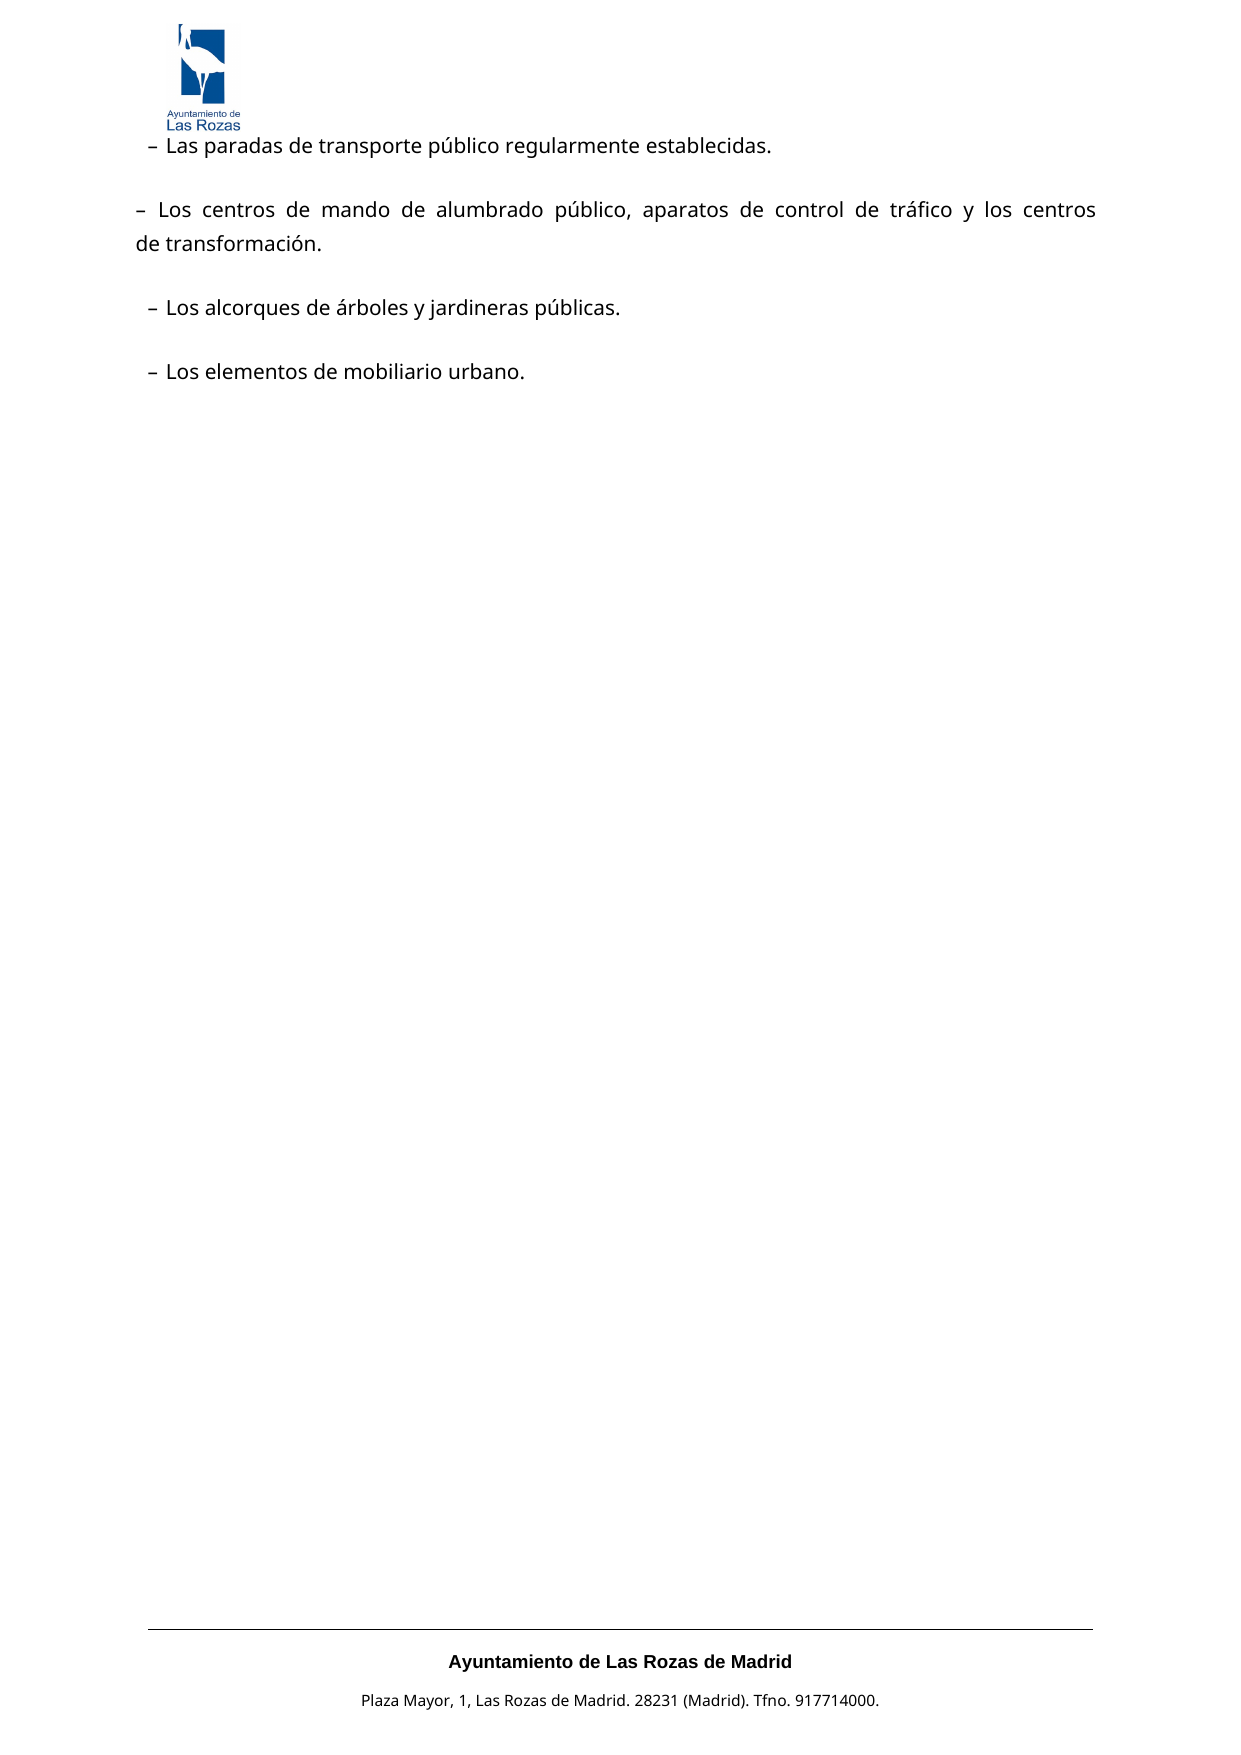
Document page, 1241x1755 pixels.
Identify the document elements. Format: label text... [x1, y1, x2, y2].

list Los alcorques de árboles y jardineras públicas. [147, 293, 1105, 322]
list Los centros de mando de alumbrado público, aparatos de control de tráfico y los centros de transformación. [135, 196, 1105, 258]
list Las paradas de transporte público regularmente establecidas. [147, 131, 1105, 160]
list Los elementos de mobiliario urbano. [147, 357, 1105, 386]
